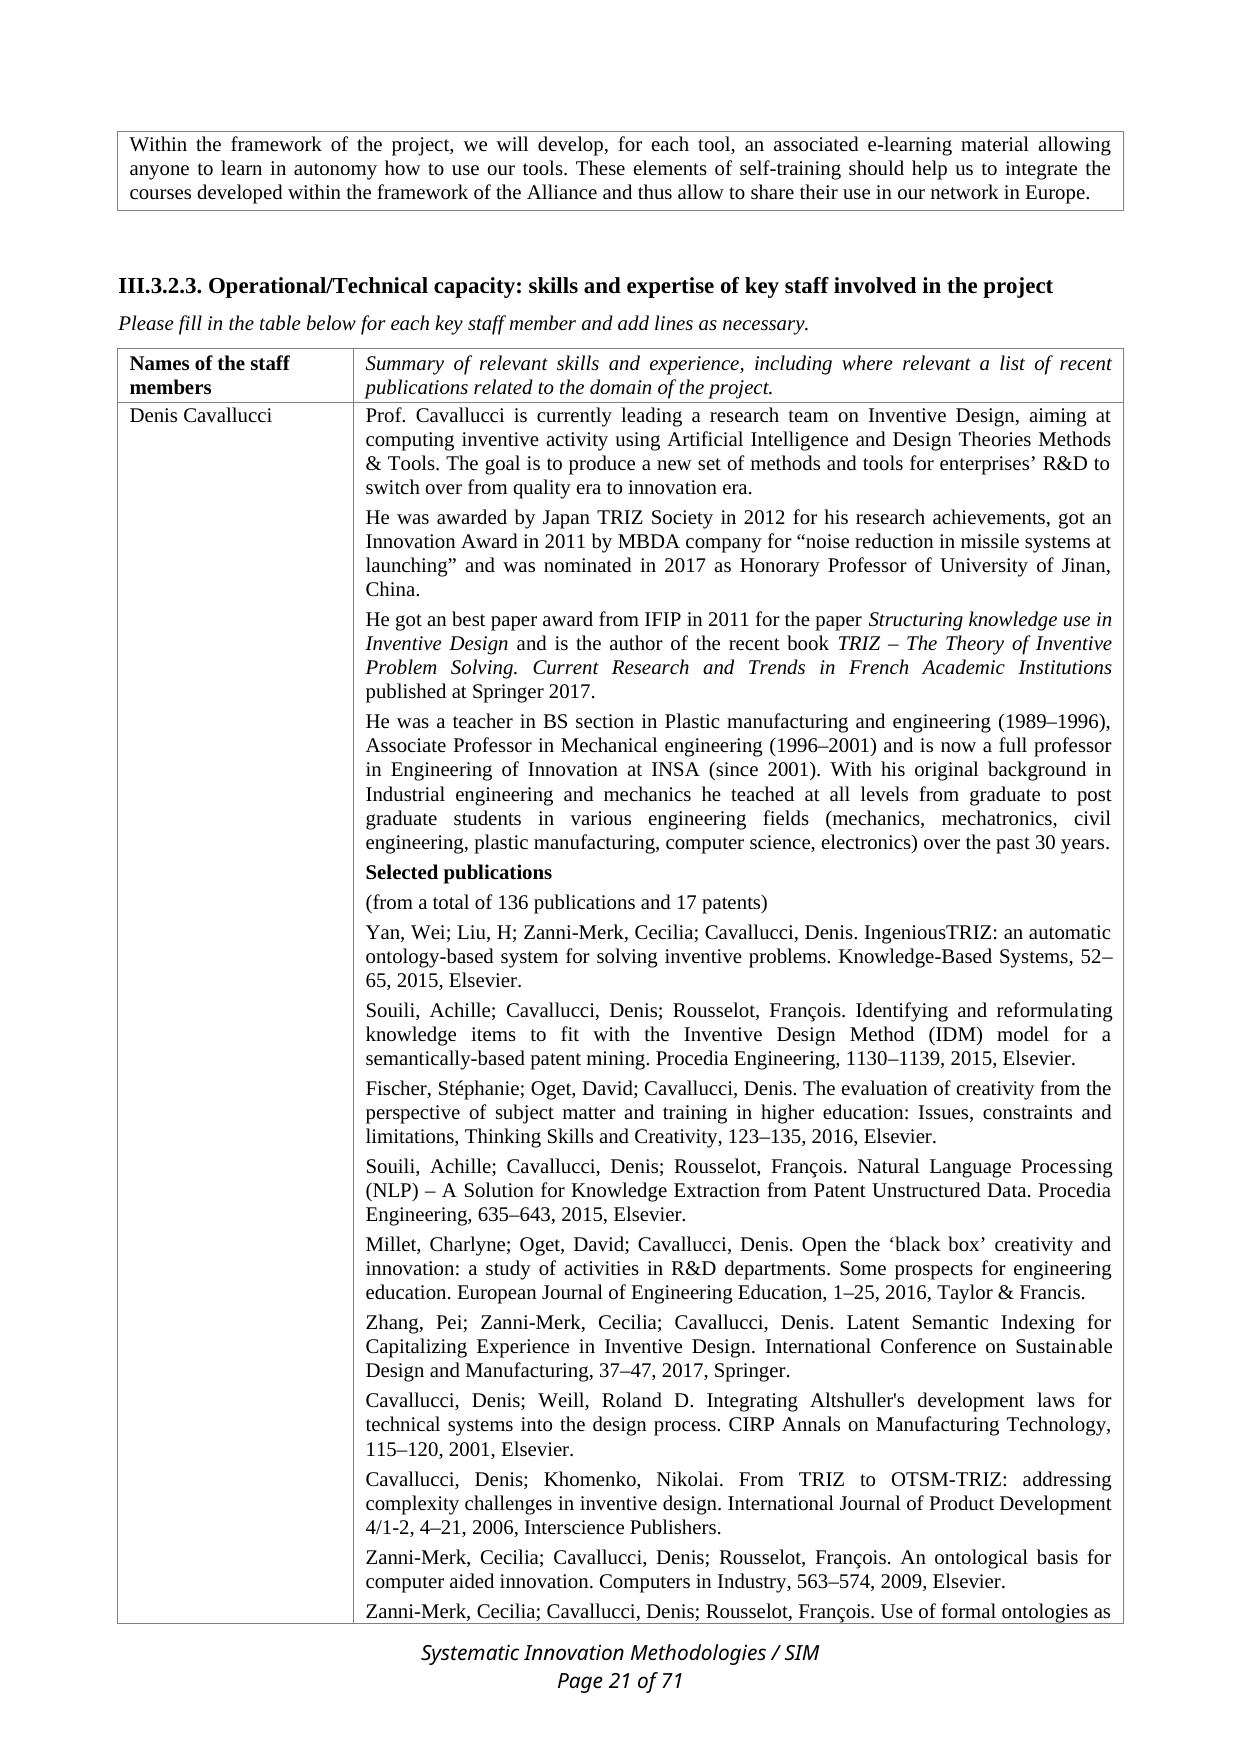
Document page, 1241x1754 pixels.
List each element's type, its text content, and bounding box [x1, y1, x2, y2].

table_header Within the framework of the project, we will develop, for each tool, an associated e-learning material allowing anyone to learn in autonomy how to use our tools. These elements of self-training should help us to integrate the courses developed within the framework of the Alliance and thus allow to share their use in our network in Europe. [118, 132, 1123, 210]
table_cell Prof. Cavallucci is currently leading a research team on Inventive Design, aiming at computing inventive activity using Artificial Intelligence and Design Theories Methods & Tools. The goal is to produce a new set of methods and tools for enterprises’ R&D to switch over from quality era to innovation era. He was awarded by Japan TRIZ Society in 2012 for his research achievements, got an Innovation Award in 2011 by MBDA company for “noise reduction in missile systems at launching” and was nominated in 2017 as Honorary Professor of University of Jinan, China. He got an best paper award from IFIP in 2011 for the paper Structuring knowledge use in Inventive Design and is the author of the recent book TRIZ – The Theory of Inventive Problem Solving. Current Research and Trends in French Academic Institutions published at Springer 2017. He was a teacher in BS section in Plastic manufacturing and engineering (1989–1996), Associate Professor in Mechanical engineering (1996–2001) and is now a full professor in Engineering of Innovation at INSA (since 2001). With his original background in Industrial engineering and mechanics he teached at all levels from graduate to post graduate students in various engineering fields (mechanics, mechatronics, civil engineering, plastic manufacturing, computer science, electronics) over the past 30 years. Selected publications (from a total of 136 publications and 17 patents) Yan, Wei; Liu, H; Zanni-Merk, Cecilia; Cavallucci, Denis. IngeniousTRIZ: an automatic ontology-based system for solving inventive problems. Knowledge-Based Systems, 52–65, 2015, Elsevier. Souili, Achille; Cavallucci, Denis; Rousselot, François. Identifying and reformula­ting knowledge items to fit with the Inventive Design Method (IDM) model for a semantically-based patent mining. Procedia Engineering, 1130–1139, 2015, Elsevier. Fischer, Stéphanie; Oget, David; Cavallucci, Denis. The evaluation of creativity from the perspective of subject matter and training in higher education: Issues, constraints and limitations, Thinking Skills and Creativity, 123–135, 2016, Elsevier. Souili, Achille; Cavallucci, Denis; Rousselot, François. Natural Language Proces­sing (NLP) – A Solution for Knowledge Extraction from Patent Unstructured Data. Procedia Engineering, 635–643, 2015, Elsevier. Millet, Charlyne; Oget, David; Cavallucci, Denis. Open the ‘black box’ creativity and innovation: a study of activities in R&D departments. Some prospects for engineering education. European Journal of Engineering Education, 1–25, 2016, Taylor & Francis. Zhang, Pei; Zanni-Merk, Cecilia; Cavallucci, Denis. Latent Semantic Indexing for Capitalizing Experience in Inventive Design. International Conference on Sustain­able Design and Manufacturing, 37–47, 2017, Springer. Cavallucci, Denis; Weill, Roland D. Integrating Altshuller's development laws for technical systems into the design process. CIRP Annals on Manufacturing Technology, 115–120, 2001, Elsevier. Cavallucci, Denis; Khomenko, Nikolai. From TRIZ to OTSM-TRIZ: addressing complexity challenges in inventive design. International Journal of Product Development 4/1-2, 4–21, 2006, Interscience Publishers. Zanni-Merk, Cecilia; Cavallucci, Denis; Rousselot, François. An ontological basis for computer aided innovation. Computers in Industry, 563–574, 2009, Elsevier. Zanni-Merk, Cecilia; Cavallucci, Denis; Rousselot, François. Use of formal ontologies as [354, 403, 1123, 1623]
text Please fill in the table below for each key staff member and add lines as necessary. [118, 311, 1122, 335]
table_header Names of the staff members [118, 349, 353, 402]
text III.3.2.3. Operational/Technical capacity: skills and expertise of key staff involved in the project [118, 272, 1122, 298]
table_cell Denis Cavallucci [118, 403, 353, 1623]
table_header Summary of relevant skills and experience, including where relevant a list of recent publications related to the domain of the project. [354, 349, 1123, 402]
